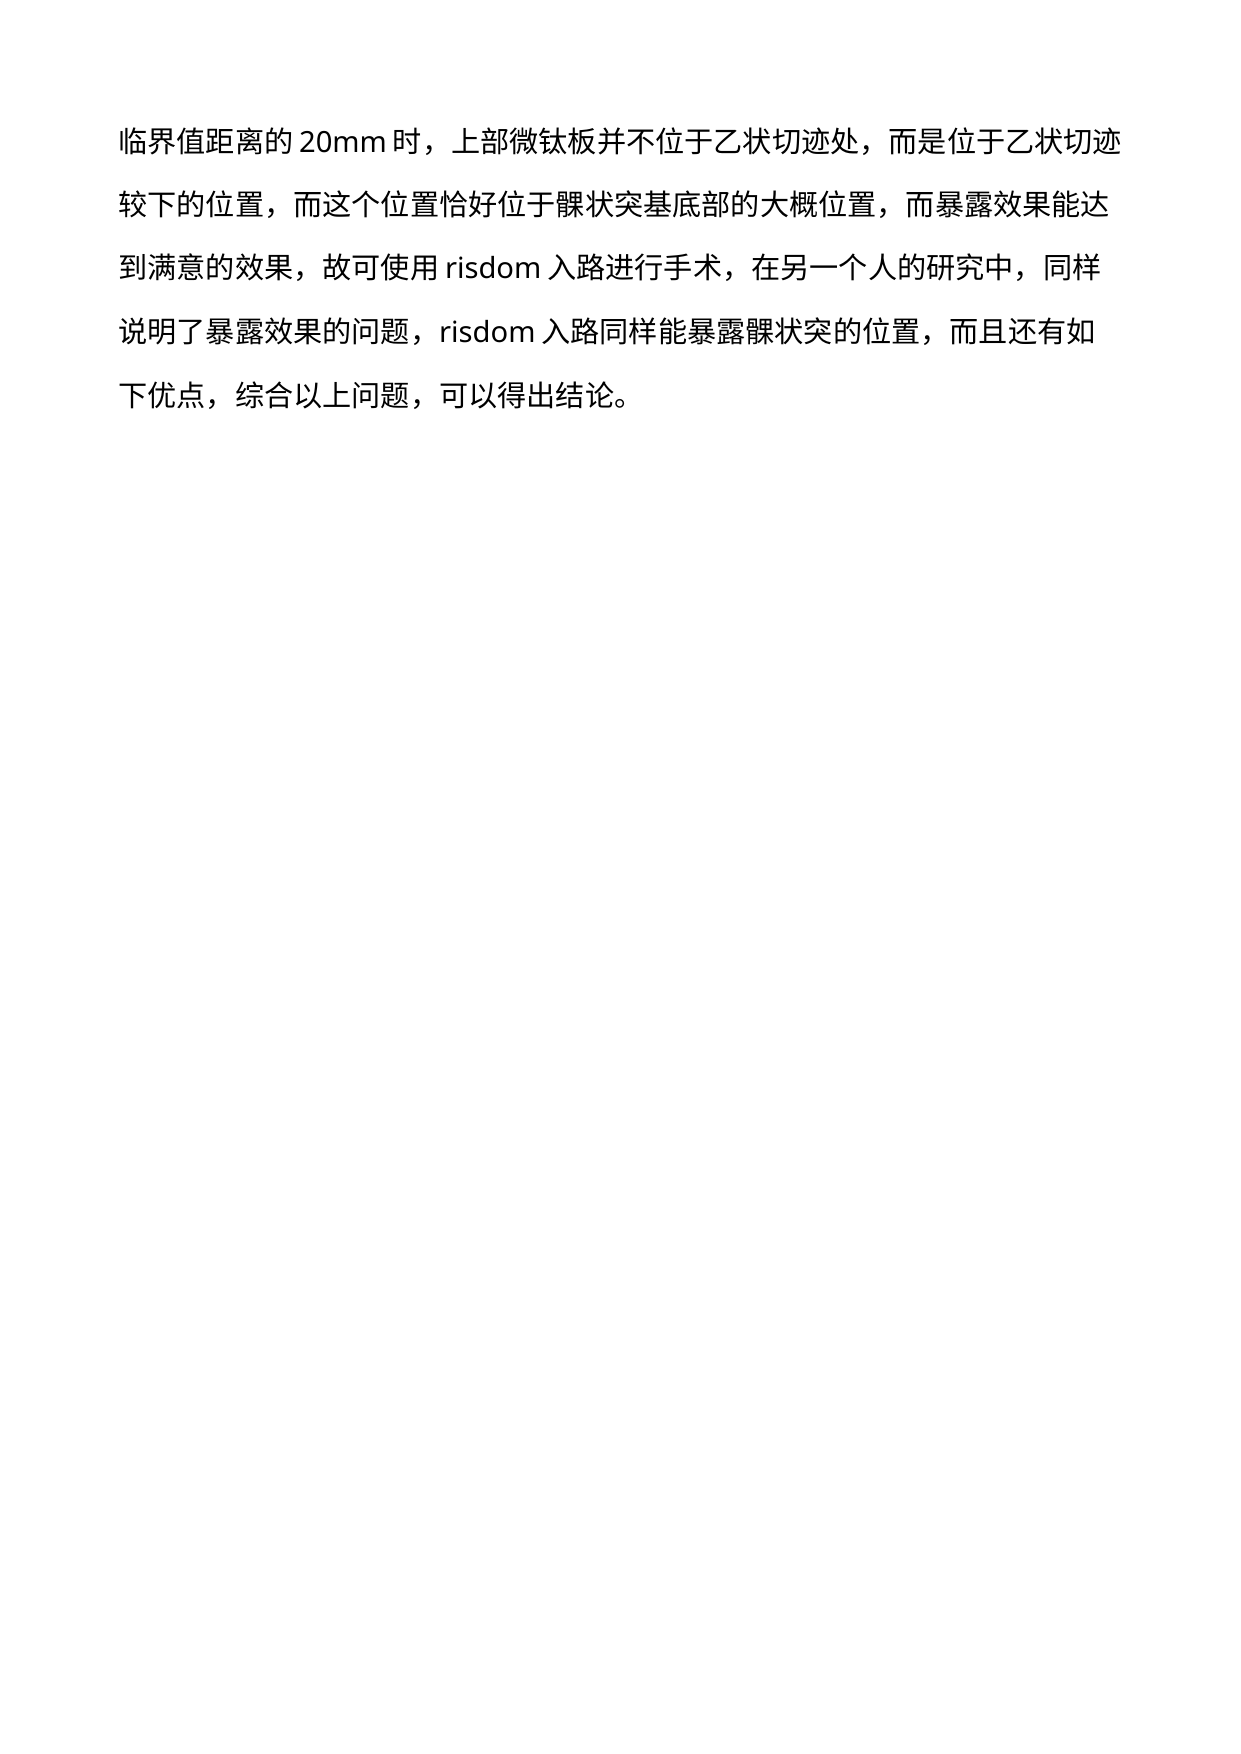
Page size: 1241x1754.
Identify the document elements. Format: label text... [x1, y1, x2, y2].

text 临界值距离的20mm时，上部微钛板并不位于乙状切迹处，而是位于乙状切迹较下的位置，而这个位置恰好位于髁状突基底部的大概位置，而暴露效果能达到满意的效果，故可使用risdom入路进行手术，在另一个人的研究中，同样说明了暴露效果的问题，risdom入路同样能暴露髁状突的位置，而且还有如下优点，综合以上问题，可以得出结论。 [118, 118, 1122, 414]
